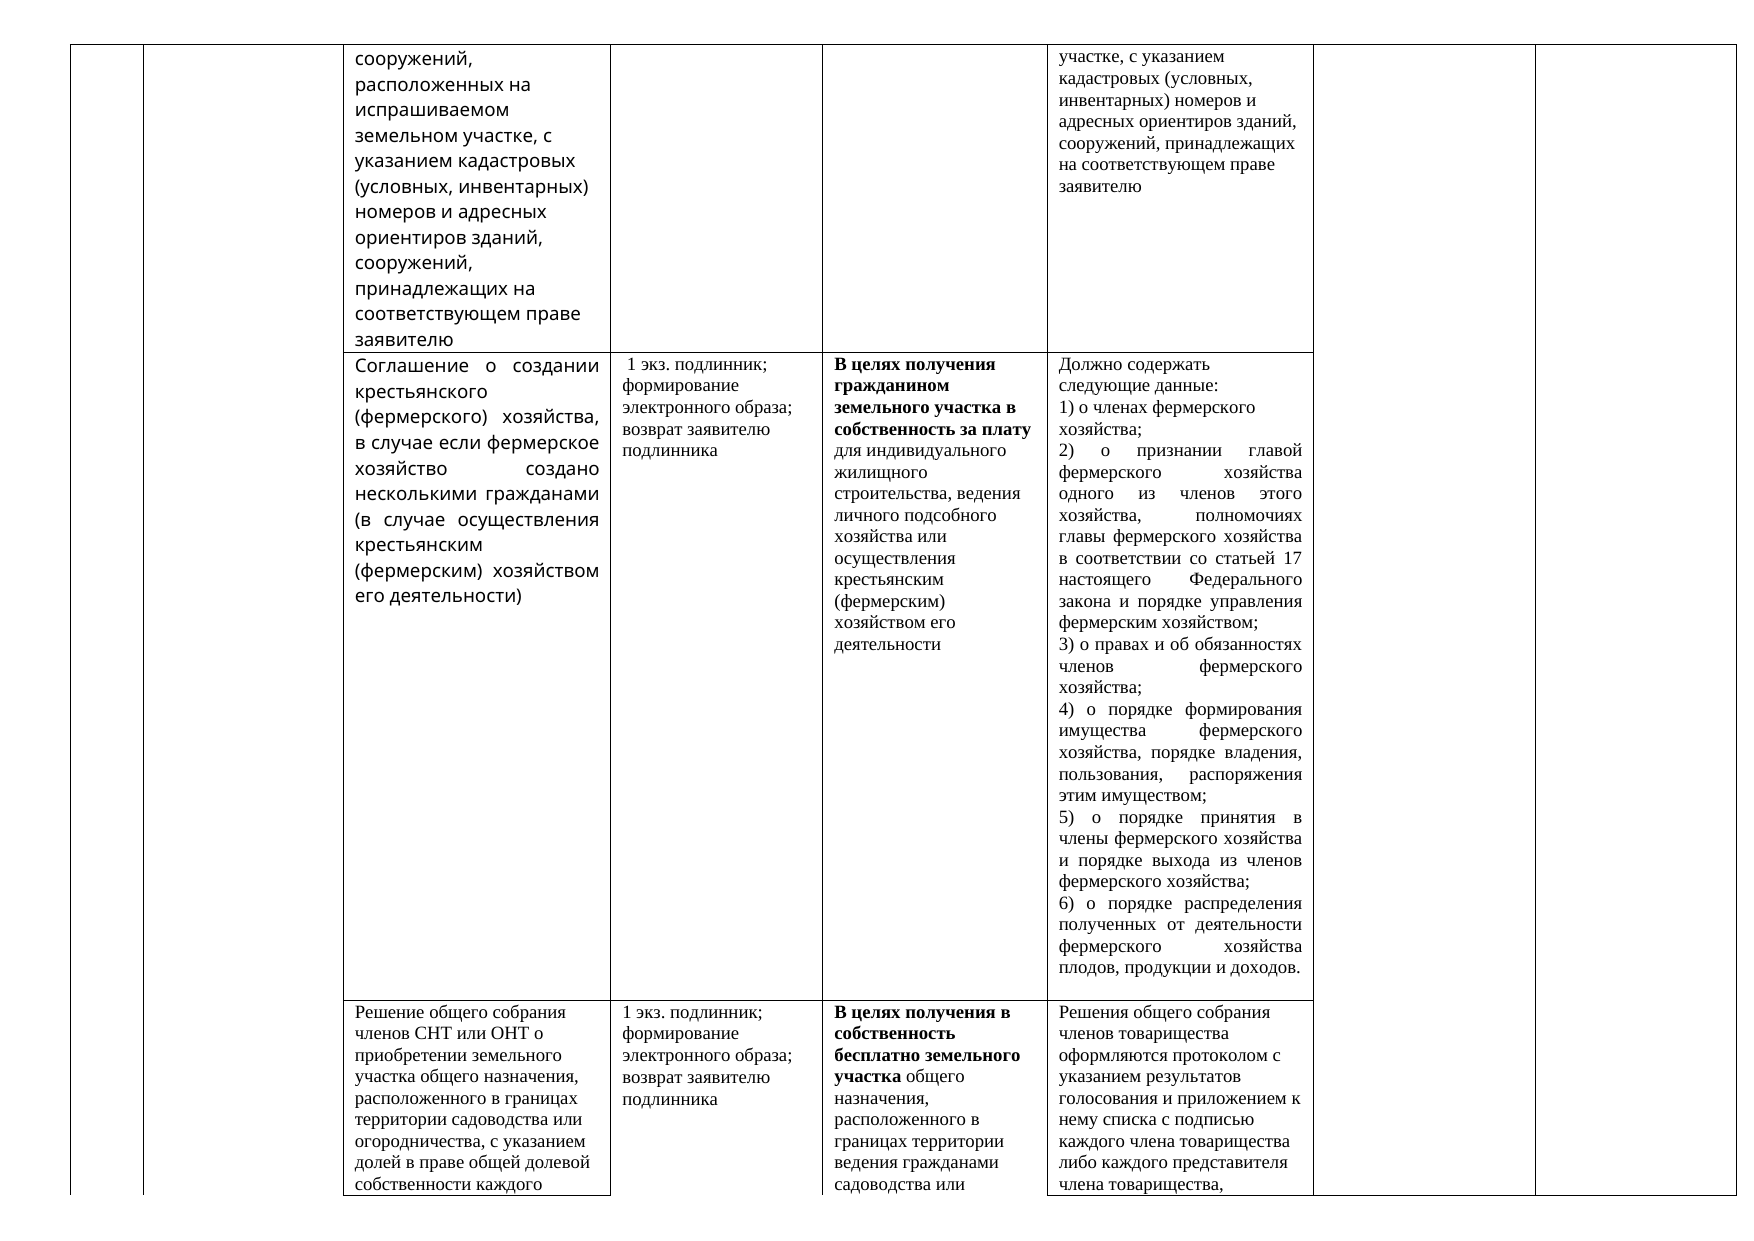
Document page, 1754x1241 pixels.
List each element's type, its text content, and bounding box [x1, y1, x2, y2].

table_cell 1 экз. подлинник; формирование электронного образа; возврат заявителю подлинника [611, 353, 822, 999]
table_cell Должно содержать следующие данные: 1) о членах фермерского хозяйства; 2) о признании главой фермерского хозяйства одного из членов этого хозяйства, полномочиях главы фермерского хозяйства в соответствии со статьей 17 настоящего Федерального закона и порядке управления фермерским хозяйством; 3) о правах и об обязанностях членов фермерского хозяйства; 4) о порядке формирования имущества фермерского хозяйства, порядке владения, пользования, распоряжения этим имуществом; 5) о порядке принятия в члены фермерского хозяйства и порядке выхода из членов фермерского хозяйства; 6) о порядке распределения полученных от деятельности фермерского хозяйства плодов, продукции и доходов. [1048, 353, 1313, 999]
table_cell В целях получения гражданином земельного участка в собственность за плату для индивидуального жилищного строительства, ведения личного подсобного хозяйства или осуществления крестьянским (фермерским) хозяйством его деятельности [823, 353, 1047, 999]
table_cell Решения общего собрания членов товарищества оформляются протоколом с указанием результатов голосования и приложением к нему списка с подписью каждого члена товарищества либо каждого представителя члена товарищества, [1048, 1001, 1313, 1194]
table_cell 1 экз. подлинник; формирование электронного образа; возврат заявителю подлинника [611, 1001, 822, 1194]
table_cell Соглашение о создании крестьянского (фермерского) хозяйства, в случае если фермерское хозяйство создано несколькими гражданами (в случае осуществления крестьянским (фермерским) хозяйством его деятельности) [344, 353, 610, 999]
table_cell В целях получения в собственность бесплатно земельного участка общего назначения, расположенного в границах территории ведения гражданами садоводства или [823, 1001, 1047, 1194]
table_cell сооружений, расположенных на испрашиваемом земельном участке, с указанием кадастровых (условных, инвентарных) номеров и адресных ориентиров зданий, сооружений, принадлежащих на соответствующем праве заявителю [344, 45, 610, 352]
table_cell участке, с указанием кадастровых (условных, инвентарных) номеров и адресных ориентиров зданий, сооружений, принадлежащих на соответствующем праве заявителю [1048, 45, 1313, 352]
table_cell Решение общего собрания членов СНТ или ОНТ о приобретении земельного участка общего назначения, расположенного в границах территории садоводства или огородничества, с указанием долей в праве общей долевой собственности каждого [344, 1001, 610, 1194]
